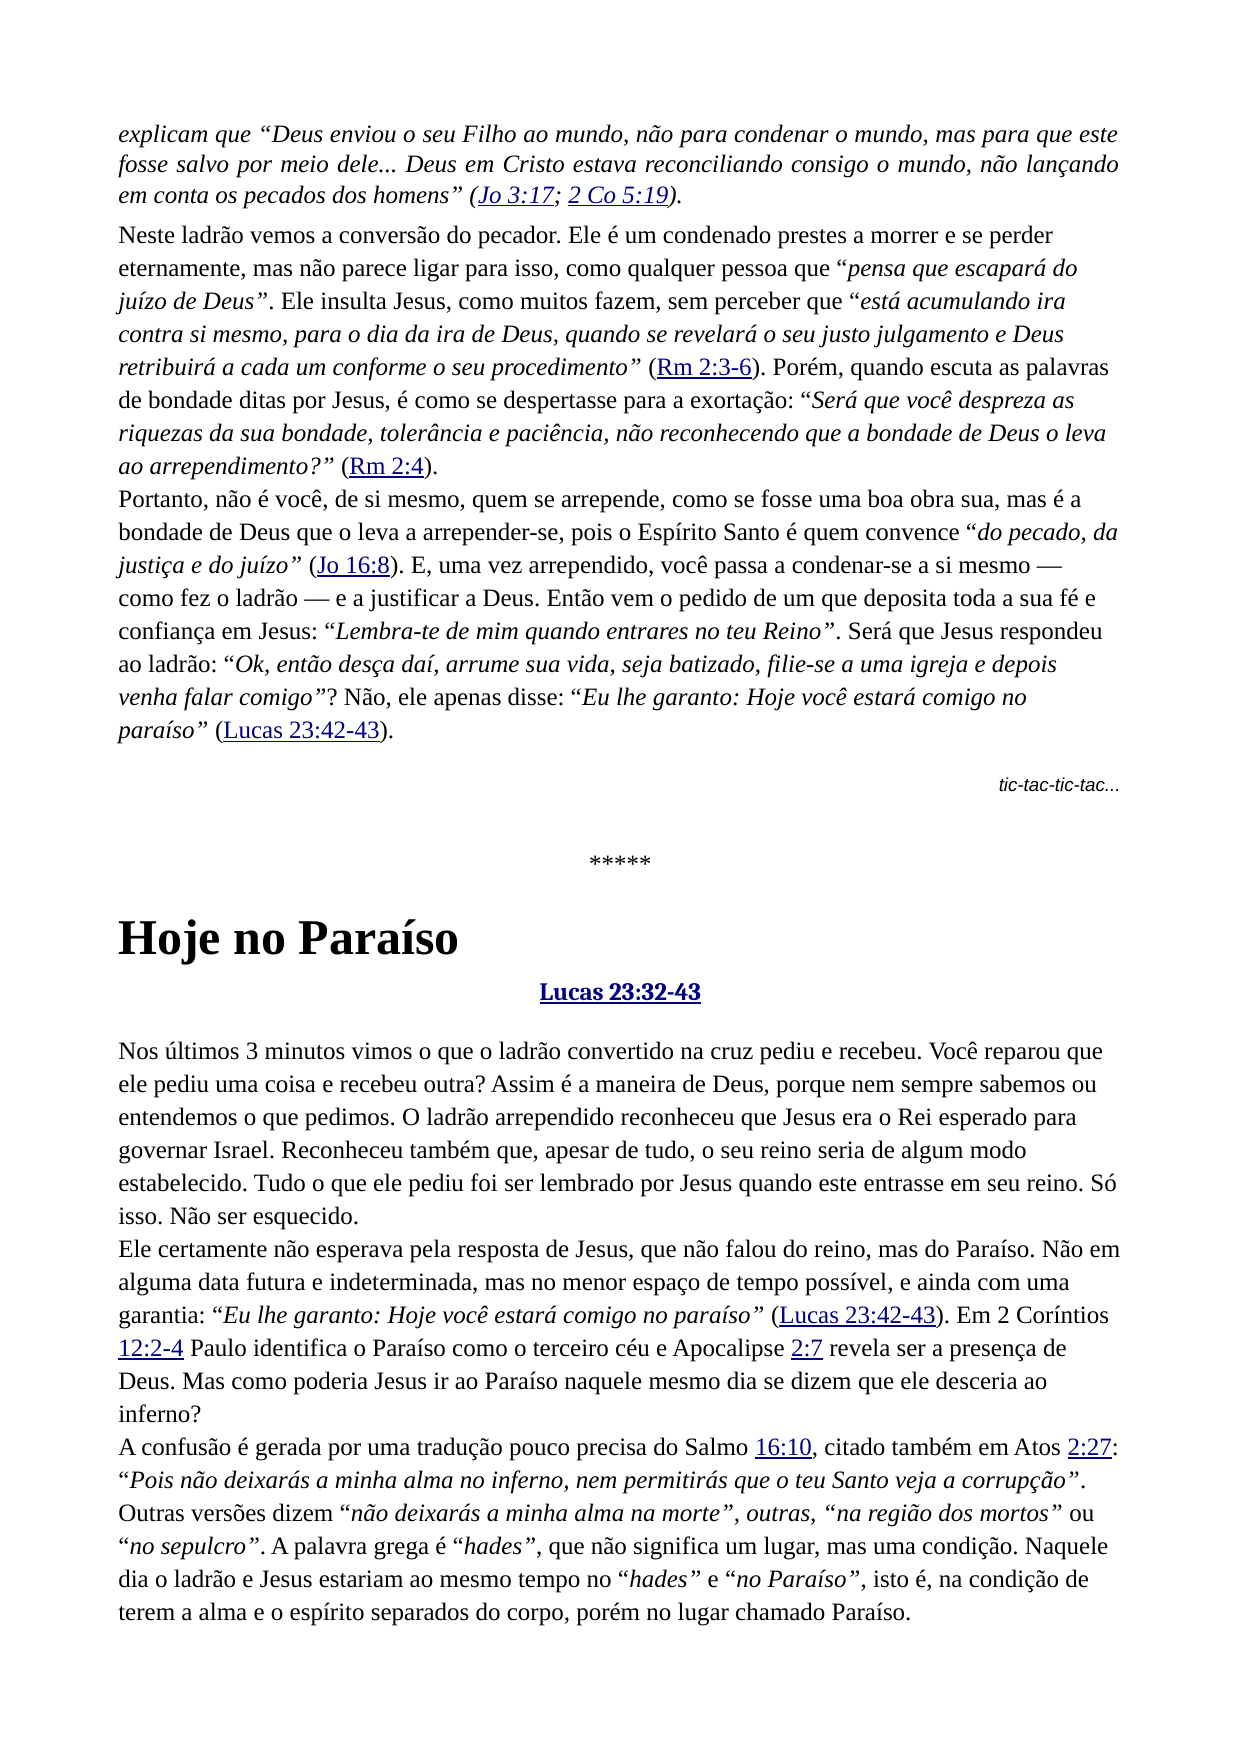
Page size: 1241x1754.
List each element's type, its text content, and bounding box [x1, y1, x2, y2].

text Nos últimos 3 minutos vimos o que o ladrão convertido na cruz pediu e recebeu. Você reparou que ele pediu uma coisa e recebeu outra? Assim é a maneira de Deus, porque nem sempre sabemos ou entendemos o que pedimos. O ladrão arrependido reconheceu que Jesus era o Rei esperado para governar Israel. Reconheceu também que, apesar de tudo, o seu reino seria de algum modo estabelecido. Tudo o que ele pediu foi ser lembrado por Jesus quando este entrasse em seu reino. Só isso. Não ser esquecido. [118, 1036, 1122, 1230]
text explicam que “Deus enviou o seu Filho ao mundo, não para condenar o mundo, mas para que este fosse salvo por meio dele... Deus em Cristo estava reconciliando consigo o mundo, não lançando em conta os pecados dos homens” (Jo 3:17; 2 Co 5:19). [118, 118, 1122, 208]
text ***** [118, 849, 1122, 878]
text Neste ladrão vemos a conversão do pecador. Ele é um condenado prestes a morrer e se perder eternamente, mas não parece ligar para isso, como qualquer pessoa que “pensa que escapará do juízo de Deus”. Ele insulta Jesus, como muitos fazem, sem perceber que “está acumulando ira contra si mesmo, para o dia da ira de Deus, quando se revelará o seu justo julgamento e Deus retribuirá a cada um conforme o seu procedimento” (Rm 2:3-6). Porém, quando escuta as palavras de bondade ditas por Jesus, é como se despertasse para a exortação: “Será que você despreza as riquezas da sua bondade, tolerância e paciência, não reconhecendo que a bondade de Deus o leva ao arrependimento?” (Rm 2:4). [118, 220, 1122, 480]
text Lucas 23:32-43 [118, 978, 1122, 1006]
text A confusão é gerada por uma tradução pouco precisa do Salmo 16:10, citado também em Atos 2:27: “Pois não deixarás a minha alma no inferno, nem permitirás que o teu Santo veja a corrupção”. Outras versões dizem “não deixarás a minha alma na morte”, outras, “na região dos mortos” ou “no sepulcro”. A palavra grega é “hades”, que não significa um lugar, mas uma condição. Naquele dia o ladrão e Jesus estariam ao mesmo tempo no “hades” e “no Paraíso”, isto é, na condição de terem a alma e o espírito separados do corpo, porém no lugar chamado Paraíso. [118, 1432, 1122, 1626]
text Portanto, não é você, de si mesmo, quem se arrepende, como se fosse uma boa obra sua, mas é a bondade de Deus que o leva a arrepender-se, pois o Espírito Santo é quem convence “do pecado, da justiça e do juízo” (Jo 16:8). E, uma vez arrependido, você passa a condenar-se a si mesmo — como fez o ladrão — e a justificar a Deus. Então vem o pedido de um que deposita toda a sua fé e confiança em Jesus: “Lembra-te de mim quando entrares no teu Reino”. Será que Jesus respondeu ao ladrão: “Ok, então desça daí, arrume sua vida, seja batizado, filie-se a uma igreja e depois venha falar comigo”? Não, ele apenas disse: “Eu lhe garanto: Hoje você estará comigo no paraíso” (Lucas 23:42-43). [118, 484, 1122, 744]
text Ele certamente não esperava pela resposta de Jesus, que não falou do reino, mas do Paraíso. Não em alguma data futura e indeterminada, mas no menor espaço de tempo possível, e ainda com uma garantia: “Eu lhe garanto: Hoje você estará comigo no paraíso” (Lucas 23:42-43). Em 2 Coríntios 12:2-4 Paulo identifica o Paraíso como o terceiro céu e Apocalipse 2:7 revela ser a presença de Deus. Mas como poderia Jesus ir ao Paraíso naquele mesmo dia se dizem que ele desceria ao inferno? [118, 1234, 1122, 1428]
subtitle Hoje no Paraíso [118, 908, 1122, 965]
text tic-tac-tic-tac... [118, 774, 1122, 796]
